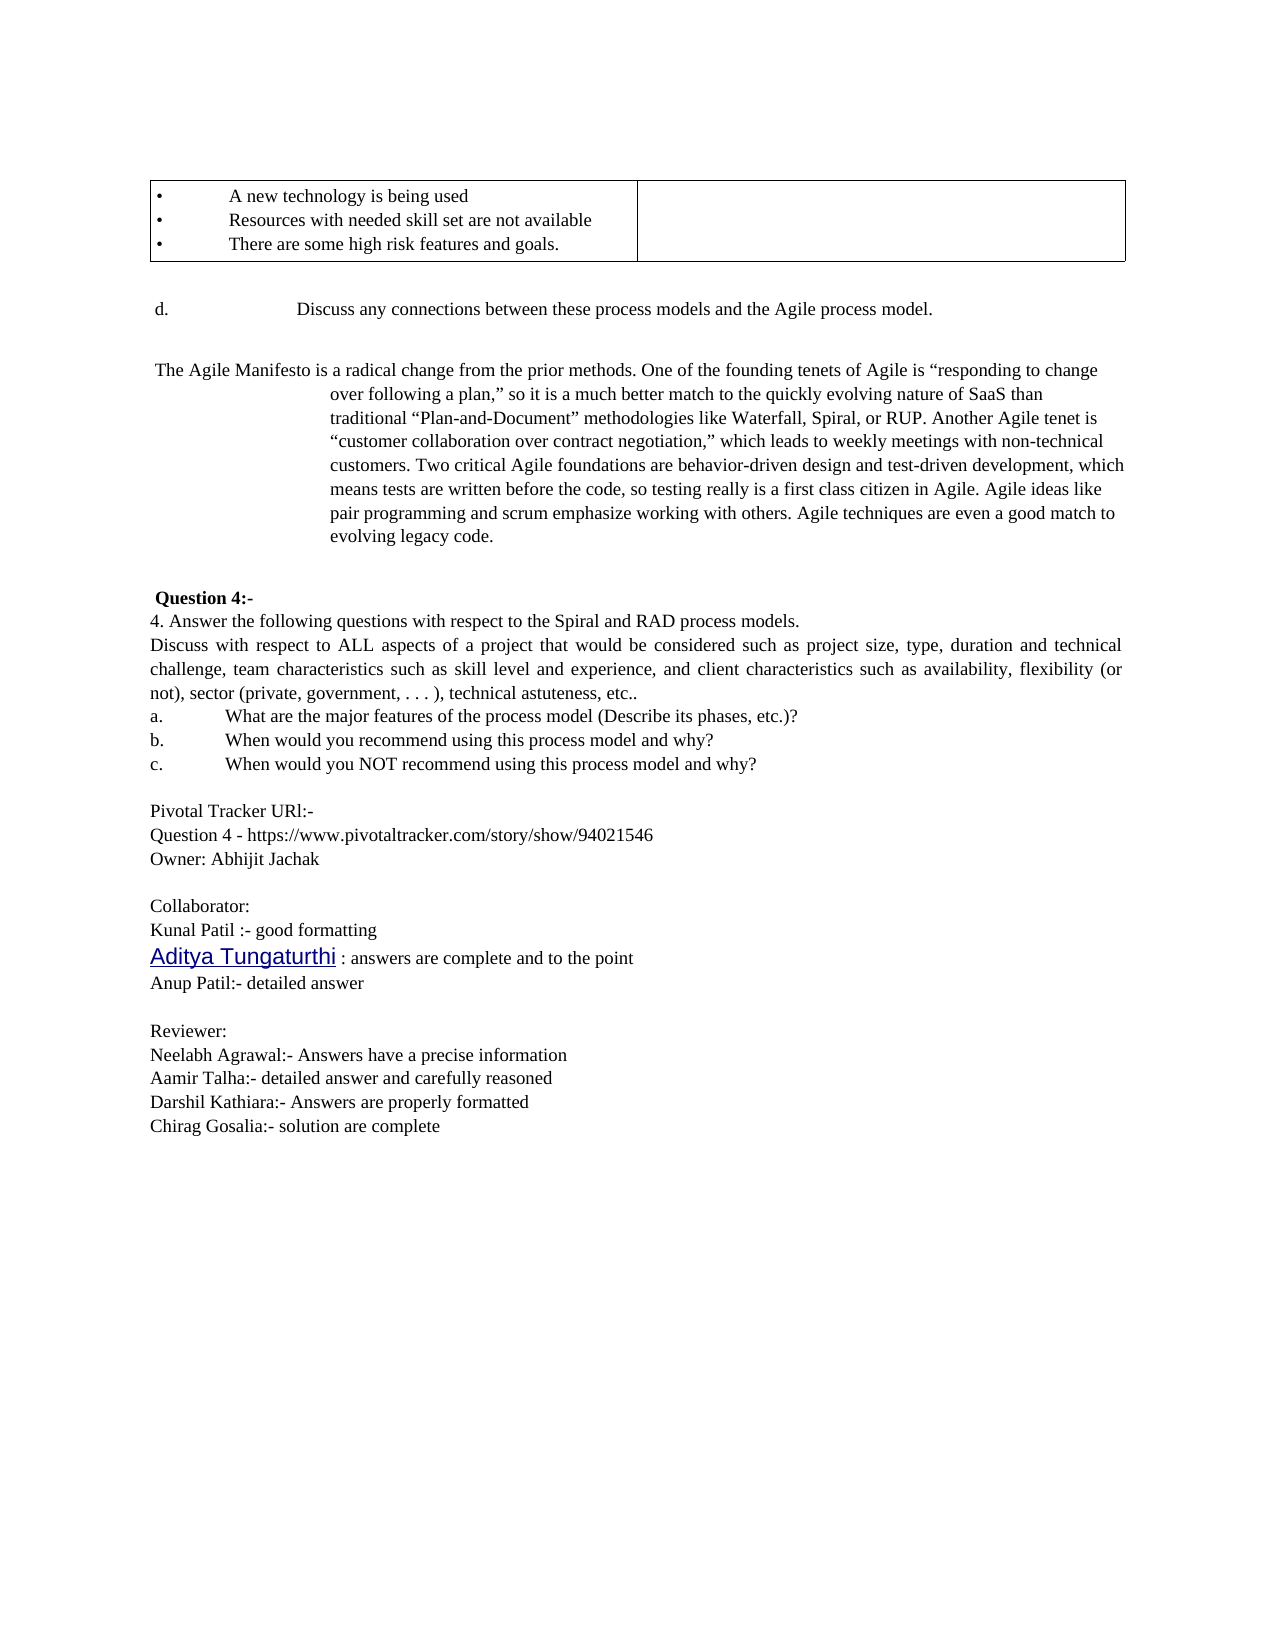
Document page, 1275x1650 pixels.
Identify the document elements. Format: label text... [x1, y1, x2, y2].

text c. When would you NOT recommend using this process model and why? [150, 754, 1125, 774]
text Anup Patil:- detailed answer [150, 973, 1125, 994]
text Darshil Kathiara:- Answers are properly formatted [150, 1092, 1125, 1113]
table_cell • A new technology is being used • Resources with needed skill set are not available • There are some high risk features and goals. [151, 181, 637, 261]
text Discuss with respect to ALL aspects of a project that would be considered such as project size, type, duration and technical challenge, team characteristics such as skill level and experience, and client characteristics such as availability, flexibility (or not), sector (private, government, . . . ), technical astuteness, etc.. [150, 635, 1125, 703]
text Collaborator: [150, 896, 1125, 917]
subtitle d. Discuss any connections between these process models and the Agile process model. [150, 299, 1125, 319]
text Question 4 - https://www.pivotaltracker.com/story/show/94021546 [150, 825, 1125, 846]
text b. When would you recommend using this process model and why? [150, 730, 1125, 751]
text Reviewer: [150, 1021, 1125, 1041]
text Aditya Tungaturthi : answers are complete and to the point [150, 944, 1125, 969]
text Pivotal Tracker URl:- [150, 801, 1125, 822]
text a. What are the major features of the process model (Describe its phases, etc.)? [150, 706, 1125, 727]
text Owner: Abhijit Jachak [150, 849, 1125, 869]
text Neelabh Agrawal:- Answers have a precise information [150, 1044, 1125, 1065]
text Kunal Patil :- good formatting [150, 920, 1125, 941]
text Aamir Talha:- detailed answer and carefully reasoned [150, 1068, 1125, 1089]
text 4. Answer the following questions with respect to the Spiral and RAD process models. [150, 611, 1125, 632]
subtitle The Agile Manifesto is a radical change from the prior methods. One of the founding tenets of Agile is “responding to change over following a plan,” so it is a much better match to the quickly evolving nature of SaaS than traditional “Plan-and-Document” methodologies like Waterfall, Spiral, or RUP. Another Agile tenet is “customer collaboration over contract negotiation,” which leads to weekly meetings with non-technical customers. Two critical Agile foundations are behavior-driven design and test-driven development, which means tests are written before the code, so testing really is a first class citizen in Agile. Agile ideas like pair programming and scrum emphasize working with others. Agile techniques are even a good match to evolving legacy code. [150, 360, 1125, 547]
subtitle Question 4:- [150, 587, 1125, 608]
text Chirag Gosalia:- solution are complete [150, 1116, 1125, 1136]
table_cell [638, 181, 1125, 261]
